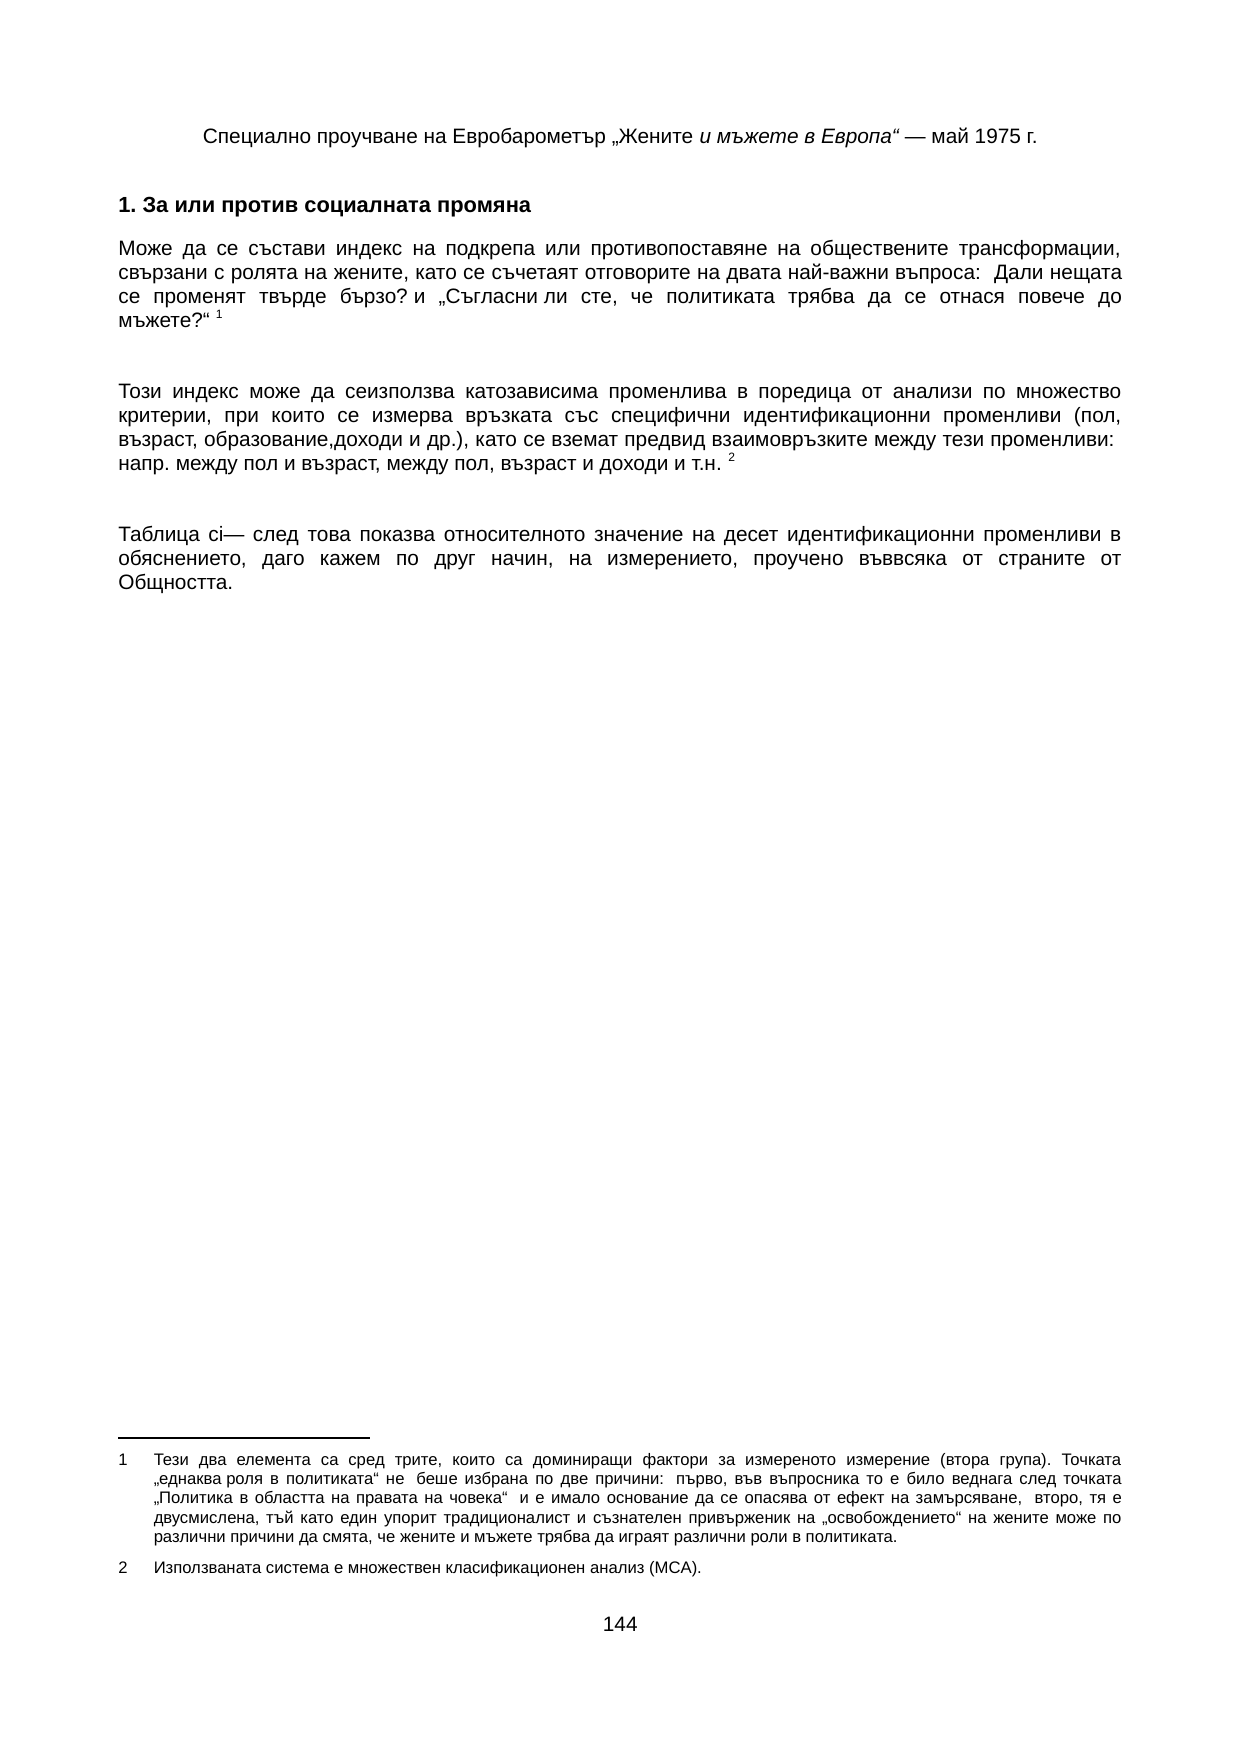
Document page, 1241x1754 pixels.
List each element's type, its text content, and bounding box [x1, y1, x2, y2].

text Използваната система е множествен класификационен анализ (MCA). [118, 1557, 1122, 1577]
text Тези два елемента са сред трите, които са доминиращи фактори за измереното измерение (втора група). Точката „еднаква роля в политиката“ не беше избрана по две причини: първо, във въпросника то е било веднага след точката „Политика в областта на правата на човека“ и е имало основание да се опасява от ефект на замърсяване, второ, тя е двусмислена, тъй като един упорит традиционалист и съзнателен привърженик на „освобождението“ на жените може по различни причини да смята, че жените и мъжете трябва да играят различни роли в политиката. [118, 1450, 1122, 1546]
text Таблица ci— след това показва относителното значение на десет идентификационни променливи в обяснението, даго кажем по друг начин, на измерението, проучено въввсяка от страните от Общността. [118, 522, 1122, 594]
subtitle 1. За или против социалната промяна [118, 192, 1122, 217]
text Този индекс може да сеизползва катозависима променлива в поредица от анализи по множество критерии, при които се измерва връзката със специфични идентификационни променливи (пол, възраст, образование,доходи и др.), като се вземат предвид взаимовръзките между тези променливи: напр. между пол и възраст, между пол, възраст и доходи и т.н. [118, 379, 1122, 474]
text Може да се състави индекс на подкрепа или противопоставяне на обществените трансформации, свързани с ролята на жените, като се съчетаят отговорите на двата най-важни въпроса: Дали нещата се променят твърде бързо? и „Съгласни ли сте, че политиката трябва да се отнася повече до мъжете?“ [118, 236, 1122, 331]
